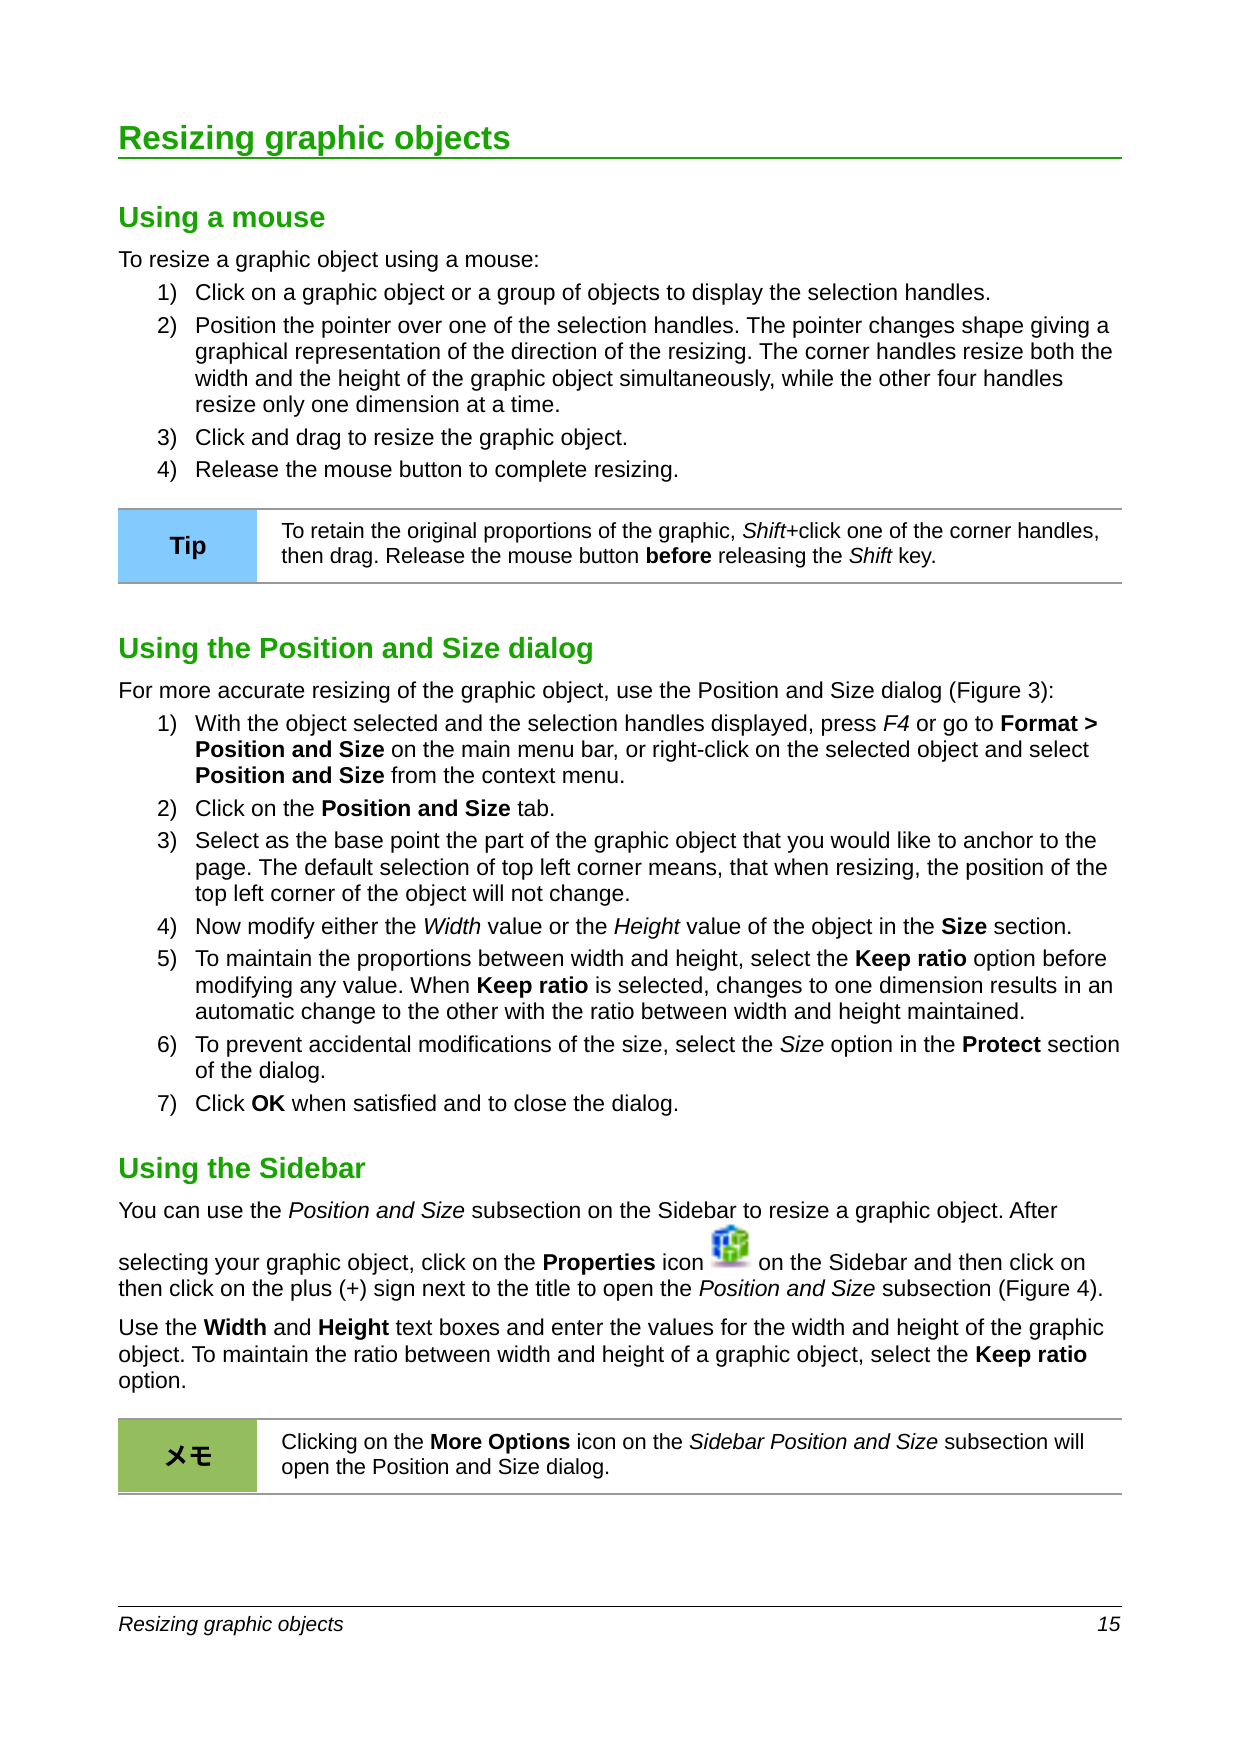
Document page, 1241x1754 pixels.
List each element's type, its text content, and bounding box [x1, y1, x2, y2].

table_header メモ [118, 1420, 257, 1492]
subtitle Resizing graphic objects [118, 118, 1122, 157]
table_header To retain the original proportions of the graphic, Shift+click one of the corner handles, then drag. Release the mouse button before releasing the Shift key. [258, 510, 1122, 582]
list Now modify either the Width value or the Height value of the object in the Size section. [177, 913, 1122, 939]
list To prevent accidental modifications of the size, select the Size option in the Protect section of the dialog. [177, 1031, 1122, 1083]
list Click on the Position and Size tab. [177, 795, 1122, 821]
list To resize a graphic object using a mouse: [118, 246, 1122, 273]
subtitle Using a mouse [118, 201, 1122, 234]
list With the object selected and the selection handles displayed, press F4 or go to Format > Position and Size on the main menu bar, or right-click on the selected object and select Position and Size from the context menu. [177, 709, 1122, 789]
list Click and drag to resize the graphic object. [177, 423, 1122, 450]
list To maintain the proportions between width and height, select the Keep ratio option before modifying any value. When Keep ratio is selected, changes to one dimension results in an automatic change to the other with the ratio between width and height maintained. [177, 945, 1122, 1024]
text Use the Width and Height text boxes and enter the values for the width and height of the graphic object. To maintain the ratio between width and height of a graphic object, select the Keep ratio option. [118, 1314, 1122, 1393]
list Release the mouse button to complete resizing. [177, 456, 1122, 482]
list Click OK when satisfied and to close the dialog. [177, 1090, 1122, 1116]
list Click on a graphic object or a group of objects to display the selection handles. [177, 279, 1122, 306]
table_header Clicking on the More Options icon on the Sidebar Position and Size subsection will open the Position and Size dialog. [258, 1420, 1122, 1492]
list For more accurate resizing of the graphic object, use the Position and Size dialog (Figure 3): [118, 677, 1122, 703]
list Select as the base point the part of the graphic object that you would like to anchor to the page. The default selection of top left corner means, that when resizing, the position of the top left corner of the object will not change. [177, 827, 1122, 907]
subtitle Using the Position and Size dialog [118, 631, 1122, 664]
subtitle Using the Sidebar [118, 1152, 1122, 1185]
text You can use the Position and Size subsection on the Sidebar to resize a graphic object. After selecting your graphic object, click on the Properties icon on the Sidebar and then click on then click on the plus (+) sign next to the title to open the Position and Size subsection (Figure 4). [118, 1197, 1122, 1302]
list Position the pointer over one of the selection handles. The pointer changes shape giving a graphical representation of the direction of the resizing. The corner handles resize both the width and the height of the graphic object simultaneously, while the other four handles resize only one dimension at a time. [177, 312, 1122, 417]
picture [710, 1223, 752, 1271]
table_header Tip [118, 510, 257, 582]
